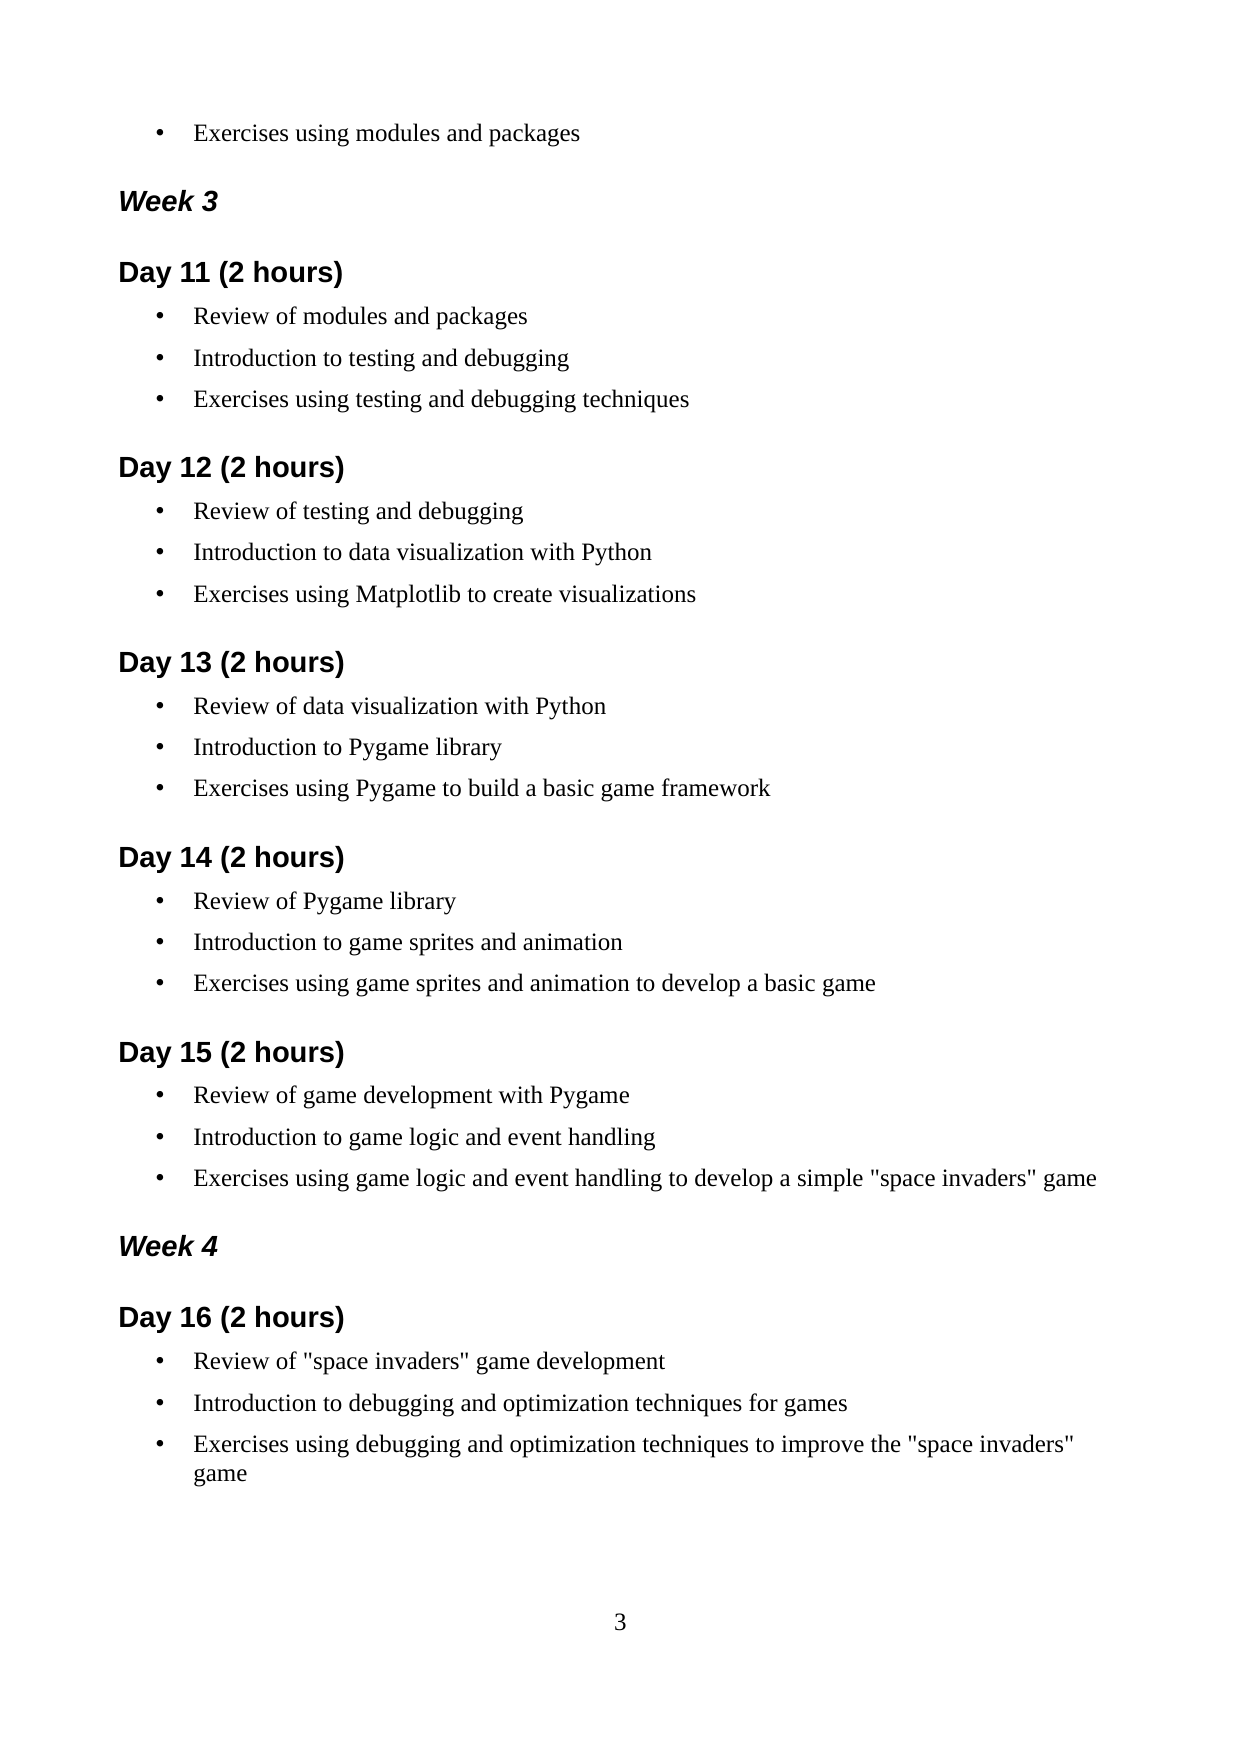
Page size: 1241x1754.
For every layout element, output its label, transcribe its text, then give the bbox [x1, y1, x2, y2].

list Review of Pygame library [156, 886, 1122, 914]
subtitle Day 13 (2 hours) [118, 645, 1122, 678]
list Review of testing and debugging [156, 496, 1122, 525]
list Exercises using Matplotlib to create visualizations [156, 579, 1122, 607]
list Exercises using debugging and optimization techniques to improve the "space invaders" game [156, 1429, 1122, 1486]
list Review of game development with Pygame [156, 1081, 1122, 1109]
list Review of modules and packages [156, 301, 1122, 330]
list Exercises using game sprites and animation to develop a basic game [156, 968, 1122, 997]
list Review of "space invaders" game development [156, 1346, 1122, 1375]
list Exercises using testing and debugging techniques [156, 384, 1122, 413]
subtitle Day 14 (2 hours) [118, 840, 1122, 873]
list Exercises using game logic and event handling to develop a simple "space invaders" game [156, 1163, 1122, 1192]
list Exercises using modules and packages [156, 118, 1122, 147]
list Introduction to game sprites and animation [156, 927, 1122, 956]
subtitle Day 16 (2 hours) [118, 1300, 1122, 1334]
subtitle Week 3 [118, 184, 1122, 218]
list Introduction to data visualization with Python [156, 537, 1122, 566]
list Introduction to testing and debugging [156, 343, 1122, 371]
list Review of data visualization with Python [156, 691, 1122, 720]
subtitle Day 12 (2 hours) [118, 450, 1122, 484]
subtitle Day 15 (2 hours) [118, 1034, 1122, 1068]
subtitle Week 4 [118, 1229, 1122, 1263]
subtitle Day 11 (2 hours) [118, 255, 1122, 289]
list Introduction to game logic and event handling [156, 1122, 1122, 1151]
list Exercises using Pygame to build a basic game framework [156, 773, 1122, 802]
list Introduction to Pygame library [156, 732, 1122, 761]
list Introduction to debugging and optimization techniques for games [156, 1388, 1122, 1416]
